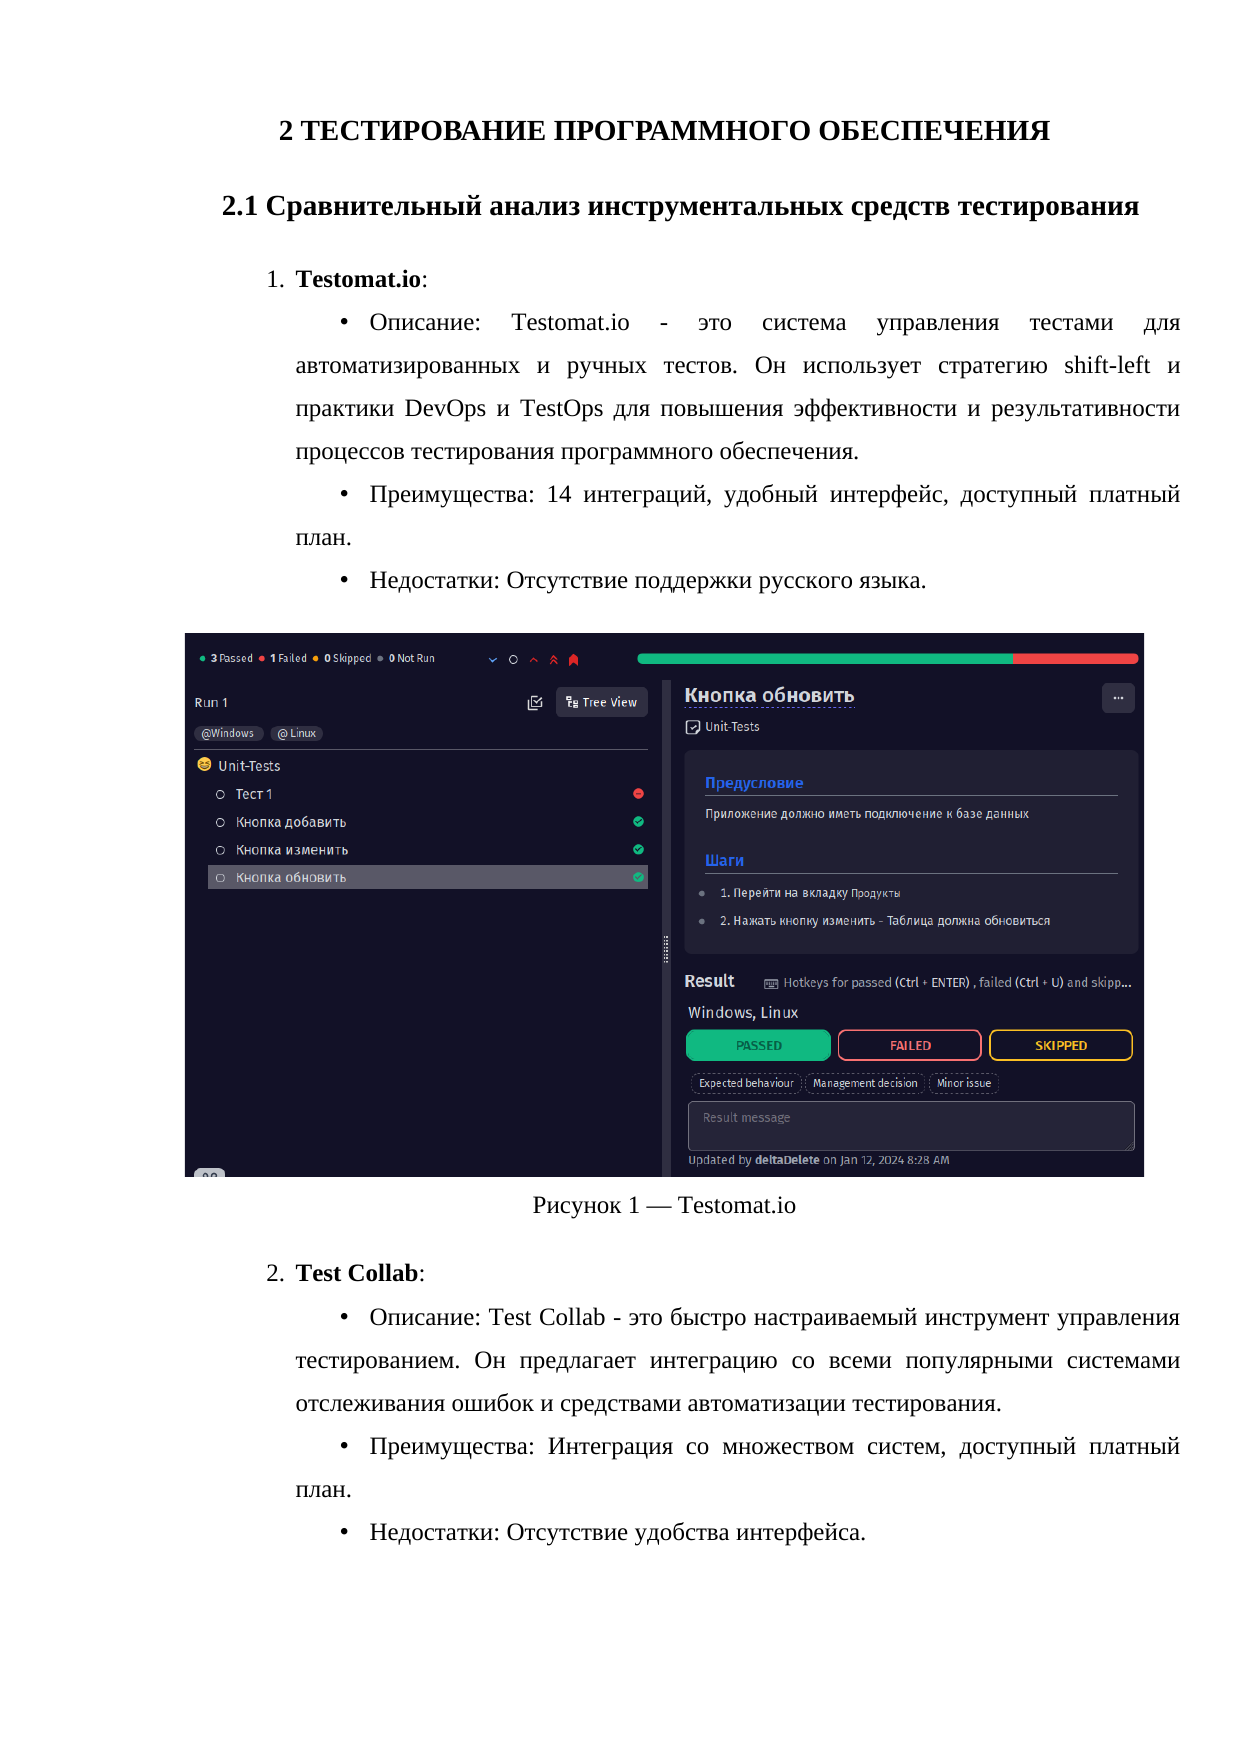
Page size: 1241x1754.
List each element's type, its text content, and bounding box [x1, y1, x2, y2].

list Описание: Testomat.io - это система управления тестами для автоматизированных и ручных тестов. Он использует стратегию shift-left и практики DevOps и TestOps для повышения эффективности и результативности процессов тестирования программного обеспечения. [266, 307, 1181, 465]
list Преимущества: 14 интеграций, удобный интерфейс, доступный платный план. [266, 479, 1181, 551]
subtitle 2 Тестирование программного обеспечения [148, 113, 1181, 147]
list Test Collab: [192, 1258, 1181, 1287]
list Testomat.io: [192, 264, 1181, 292]
subtitle 2.1 Сравнительный анализ инструментальных средств тестирования [222, 188, 1181, 222]
picture [184, 633, 1145, 1177]
list Описание: Test Collab - это быстро настраиваемый инструмент управления тестированием. Он предлагает интеграцию со всеми популярными системами отслеживания ошибок и средствами автоматизации тестирования. [266, 1302, 1181, 1417]
list Преимущества: Интеграция со множеством систем, доступный платный план. [266, 1431, 1181, 1503]
list Недостатки: Отсутствие поддержки русского языка. [266, 566, 1181, 594]
list Недостатки: Отсутствие удобства интерфейса. [266, 1517, 1181, 1546]
text Рисунок 1 — Testomat.io [148, 1177, 1181, 1219]
